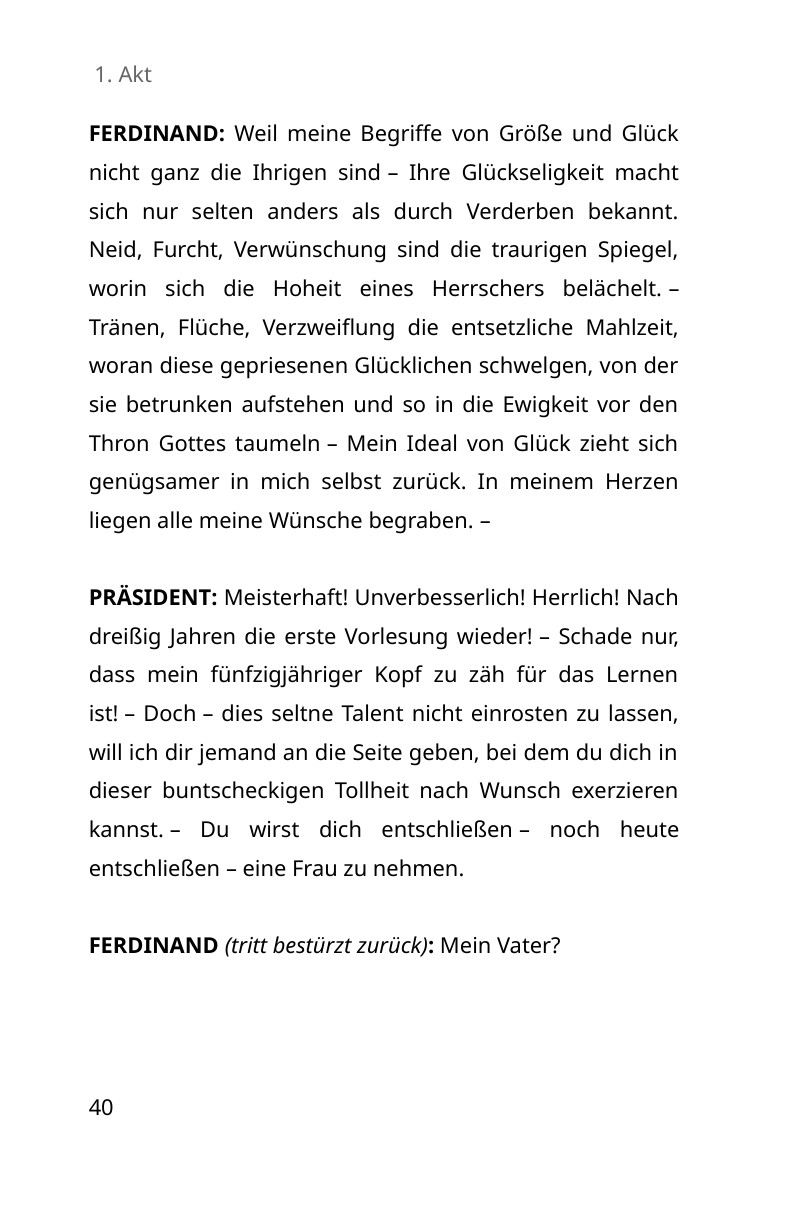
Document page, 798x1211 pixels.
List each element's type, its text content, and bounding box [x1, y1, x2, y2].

text FERDINAND (tritt bestürzt zurück): Mein Vater? [88, 903, 679, 960]
text FERDINAND: Weil meine Begriffe von Größe und Glück nicht ganz die Ihrigen sind – Ihre Glückseligkeit macht sich nur selten anders als durch Verderben bekannt. Neid, Furcht, Verwünschung sind die traurigen Spiegel, worin sich die Hoheit eines Herrschers belächelt. – Tränen, Flüche, Verzweiflung die entsetzliche Mahlzeit, woran diese gepriesenen Glücklichen schwelgen, von der sie betrunken aufstehen und so in die Ewigkeit vor den Thron Gottes taumeln – Mein Ideal von Glück zieht sich genügsamer in mich selbst zurück. In meinem Herzen liegen alle meine Wünsche begraben. – [88, 118, 679, 534]
text PRÄSIDENT: Meisterhaft! Unverbesserlich! Herrlich! Nach dreißig Jahren die erste Vorlesung wieder! – Schade nur, dass mein fünfzigjähriger Kopf zu zäh für das Lernen ist! – Doch – dies seltne Talent nicht einrosten zu lassen, will ich dir jemand an die Seite geben, bei dem du dich in dieser buntscheckigen Tollheit nach Wunsch exerzieren kannst. – Du wirst dich entschließen – noch heute entschließen – eine Frau zu nehmen. [88, 555, 679, 882]
